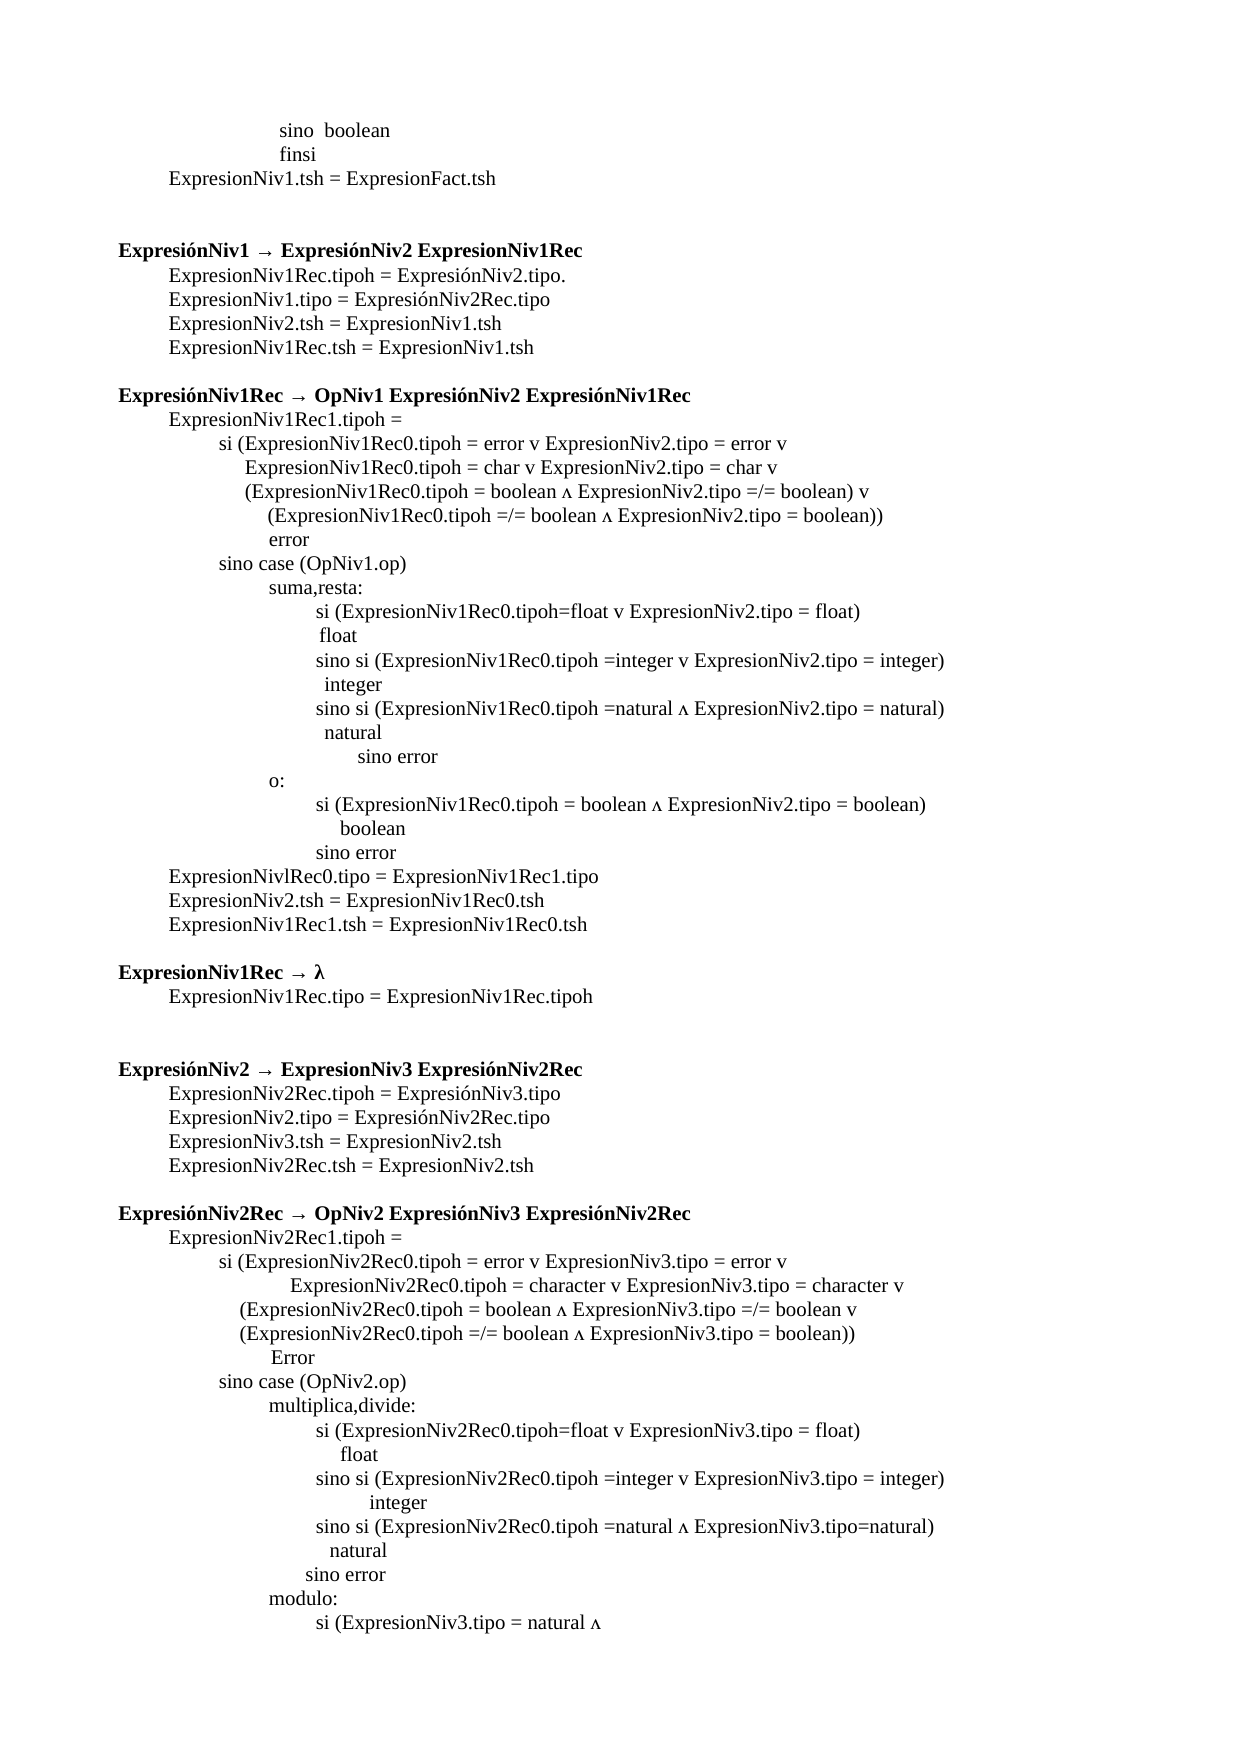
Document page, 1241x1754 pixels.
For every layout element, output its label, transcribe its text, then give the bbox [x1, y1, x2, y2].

text suma,resta: [118, 575, 1122, 599]
text sino case (OpNiv2.op) [118, 1369, 1122, 1393]
text ExpresionNiv2Rec0.tipoh = character v ExpresionNiv3.tipo = character v [118, 1273, 1122, 1297]
text ExpresiónNiv1 → ExpresiónNiv2 ExpresionNiv1Rec [118, 238, 1122, 262]
text sino si (ExpresionNiv2Rec0.tipoh =integer v ExpresionNiv3.tipo = integer) [118, 1466, 1122, 1490]
text float [118, 623, 1122, 647]
text modulo: [118, 1586, 1122, 1610]
text ExpresionNiv3.tsh = ExpresionNiv2.tsh [118, 1129, 1122, 1153]
text Error [118, 1345, 1122, 1369]
text sino si (ExpresionNiv2Rec0.tipoh =natural ᴧ ExpresionNiv3.tipo=natural) [118, 1514, 1122, 1538]
text (ExpresionNiv1Rec0.tipoh =/= boolean ᴧ ExpresionNiv2.tipo = boolean)) [118, 503, 1122, 527]
text si (ExpresionNiv1Rec0.tipoh = boolean ᴧ ExpresionNiv2.tipo = boolean) [118, 792, 1122, 816]
text ExpresionNiv2.tipo = ExpresiónNiv2Rec.tipo [118, 1105, 1122, 1129]
text o: [118, 768, 1122, 792]
text natural [118, 1538, 1122, 1562]
text error [118, 527, 1122, 551]
text finsi [118, 142, 1122, 166]
text sino case (OpNiv1.op) [118, 551, 1122, 575]
text ExpresionNiv1.tsh = ExpresionFact.tsh [118, 166, 1122, 190]
text sino boolean [118, 118, 1122, 142]
text ExpresiónNiv2 → ExpresionNiv3 ExpresiónNiv2Rec [118, 1057, 1122, 1081]
text ExpresionNiv2Rec.tsh = ExpresionNiv2.tsh [118, 1153, 1122, 1177]
text ExpresionNiv1Rec → λ [118, 960, 1122, 984]
text integer [118, 1490, 1122, 1514]
text ExpresiónNiv2Rec → OpNiv2 ExpresiónNiv3 ExpresiónNiv2Rec [118, 1201, 1122, 1225]
text ExpresionNiv2.tsh = ExpresionNiv1.tsh [118, 311, 1122, 335]
text sino si (ExpresionNiv1Rec0.tipoh =natural ᴧ ExpresionNiv2.tipo = natural) [118, 696, 1122, 720]
text ExpresionNiv1Rec0.tipoh = char v ExpresionNiv2.tipo = char v [118, 455, 1122, 479]
text sino error [118, 1562, 1122, 1586]
text ExpresionNiv1Rec.tipoh = ExpresiónNiv2.tipo. [118, 262, 1122, 287]
text ExpresionNiv1Rec1.tsh = ExpresionNiv1Rec0.tsh [118, 912, 1122, 936]
text boolean [118, 816, 1122, 840]
text integer [118, 672, 1122, 696]
text si (ExpresionNiv1Rec0.tipoh = error v ExpresionNiv2.tipo = error v [118, 431, 1122, 455]
text (ExpresionNiv2Rec0.tipoh =/= boolean ᴧ ExpresionNiv3.tipo = boolean)) [118, 1321, 1122, 1345]
text float [118, 1442, 1122, 1466]
text sino si (ExpresionNiv1Rec0.tipoh =integer v ExpresionNiv2.tipo = integer) [118, 647, 1122, 672]
text sino error [118, 744, 1122, 768]
text si (ExpresionNiv1Rec0.tipoh=float v ExpresionNiv2.tipo = float) [118, 599, 1122, 623]
text (ExpresionNiv1Rec0.tipoh = boolean ᴧ ExpresionNiv2.tipo =/= boolean) v [118, 479, 1122, 503]
text ExpresionNiv1Rec.tipo = ExpresionNiv1Rec.tipoh [118, 984, 1122, 1008]
text sino error [118, 840, 1122, 864]
text ExpresionNiv2.tsh = ExpresionNiv1Rec0.tsh [118, 888, 1122, 912]
text si (ExpresionNiv3.tipo = natural ᴧ [118, 1610, 1122, 1634]
text si (ExpresionNiv2Rec0.tipoh = error v ExpresionNiv3.tipo = error v [118, 1249, 1122, 1273]
text ExpresiónNiv1Rec → OpNiv1 ExpresiónNiv2 ExpresiónNiv1Rec [118, 383, 1122, 407]
text (ExpresionNiv2Rec0.tipoh = boolean ᴧ ExpresionNiv3.tipo =/= boolean v [118, 1297, 1122, 1321]
text si (ExpresionNiv2Rec0.tipoh=float v ExpresionNiv3.tipo = float) [118, 1417, 1122, 1442]
text multiplica,divide: [118, 1393, 1122, 1417]
text ExpresionNivlRec0.tipo = ExpresionNiv1Rec1.tipo [118, 864, 1122, 888]
text natural [118, 720, 1122, 744]
text ExpresionNiv2Rec1.tipoh = [118, 1225, 1122, 1249]
text ExpresionNiv1Rec.tsh = ExpresionNiv1.tsh [118, 335, 1122, 359]
text ExpresionNiv1.tipo = ExpresiónNiv2Rec.tipo [118, 287, 1122, 311]
text ExpresionNiv2Rec.tipoh = ExpresiónNiv3.tipo [118, 1081, 1122, 1105]
text ExpresionNiv1Rec1.tipoh = [118, 407, 1122, 431]
